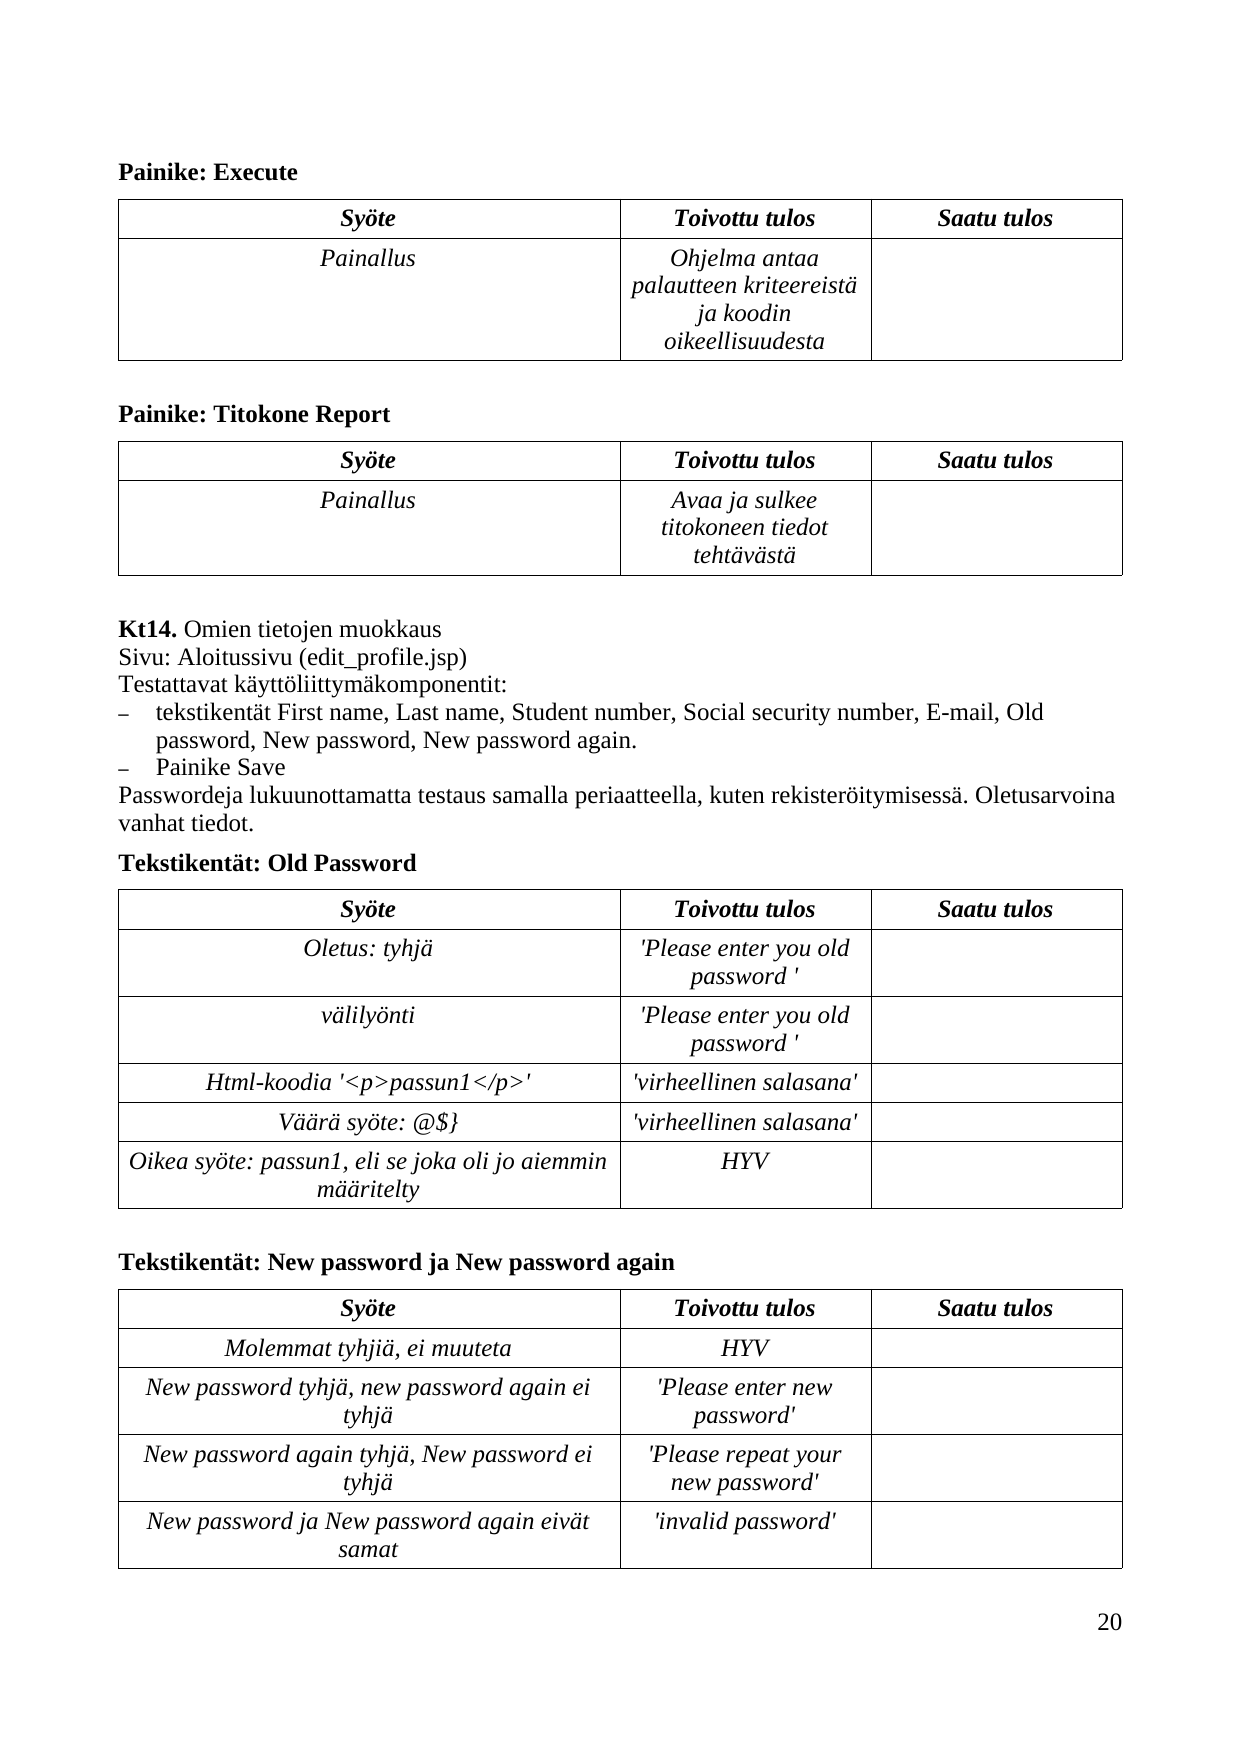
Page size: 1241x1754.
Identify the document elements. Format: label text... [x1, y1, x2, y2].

text Painike: Titokone Report [118, 401, 1122, 428]
text Tekstikentät: Old Password [118, 849, 1122, 877]
table_cell [872, 930, 1122, 996]
text Sivu: Aloitussivu (edit_profile.jsp) [118, 643, 1122, 670]
table_cell [872, 1142, 1122, 1208]
table_cell Väärä syöte: @$} [119, 1103, 620, 1141]
table_cell Painallus [119, 481, 620, 575]
table_header Syöte [119, 1290, 620, 1328]
table_cell 'Please enter you old password ' [621, 930, 871, 996]
table_header Syöte [119, 442, 620, 480]
table_cell Oikea syöte: passun1, eli se joka oli jo aiemmin määritelty [119, 1142, 620, 1208]
table_cell [872, 1064, 1122, 1102]
table_header Toivottu tulos [621, 442, 871, 480]
table_cell 'Please repeat your new password' [621, 1435, 871, 1501]
text Tekstikentät: New password ja New password again [118, 1248, 1122, 1276]
list tekstikentät First name, Last name, Student number, Social security number, E-mail, Old password, New password, New password again. [118, 698, 1122, 753]
table_cell 'virheellinen salasana' [621, 1064, 871, 1102]
table_cell HYV [621, 1329, 871, 1367]
table_cell Ohjelma antaa palautteen kriteereistä ja koodin oikeellisuudesta [621, 239, 871, 360]
table_cell 'invalid password' [621, 1502, 871, 1568]
table_cell [872, 1329, 1122, 1367]
table_header Toivottu tulos [621, 890, 871, 929]
table_cell [872, 1435, 1122, 1501]
table_header Saatu tulos [872, 890, 1122, 929]
table_cell HYV [621, 1142, 871, 1208]
table_cell Avaa ja sulkee titokoneen tiedot tehtävästä [621, 481, 871, 575]
text Testattavat käyttöliittymäkomponentit: [118, 670, 1122, 698]
table_cell New password again tyhjä, New password ei tyhjä [119, 1435, 620, 1501]
table_cell Oletus: tyhjä [119, 930, 620, 996]
text Painike: Execute [118, 158, 1122, 186]
table_cell [872, 997, 1122, 1063]
table_cell New password tyhjä, new password again ei tyhjä [119, 1368, 620, 1434]
table_cell Html-koodia '<p>passun1</p>' [119, 1064, 620, 1102]
table_header Saatu tulos [872, 1290, 1122, 1328]
table_cell [872, 481, 1122, 575]
table_cell [872, 239, 1122, 360]
table_cell Molemmat tyhjiä, ei muuteta [119, 1329, 620, 1367]
table_cell [872, 1368, 1122, 1434]
table_cell välilyönti [119, 997, 620, 1063]
list Painike Save [118, 753, 1122, 781]
table_cell [872, 1502, 1122, 1568]
table_header Syöte [119, 890, 620, 929]
table_cell New password ja New password again eivät samat [119, 1502, 620, 1568]
table_cell [872, 1103, 1122, 1141]
table_header Toivottu tulos [621, 200, 871, 238]
table_cell 'Please enter you old password ' [621, 997, 871, 1063]
table_header Saatu tulos [872, 200, 1122, 238]
table_header Saatu tulos [872, 442, 1122, 480]
text Kt14. Omien tietojen muokkaus [118, 615, 1122, 643]
text Passwordeja lukuunottamatta testaus samalla periaatteella, kuten rekisteröitymisessä. Oletusarvoina vanhat tiedot. [118, 781, 1122, 837]
table_cell 'Please enter new password' [621, 1368, 871, 1434]
table_cell Painallus [119, 239, 620, 360]
table_header Syöte [119, 200, 620, 238]
table_cell 'virheellinen salasana' [621, 1103, 871, 1141]
table_header Toivottu tulos [621, 1290, 871, 1328]
